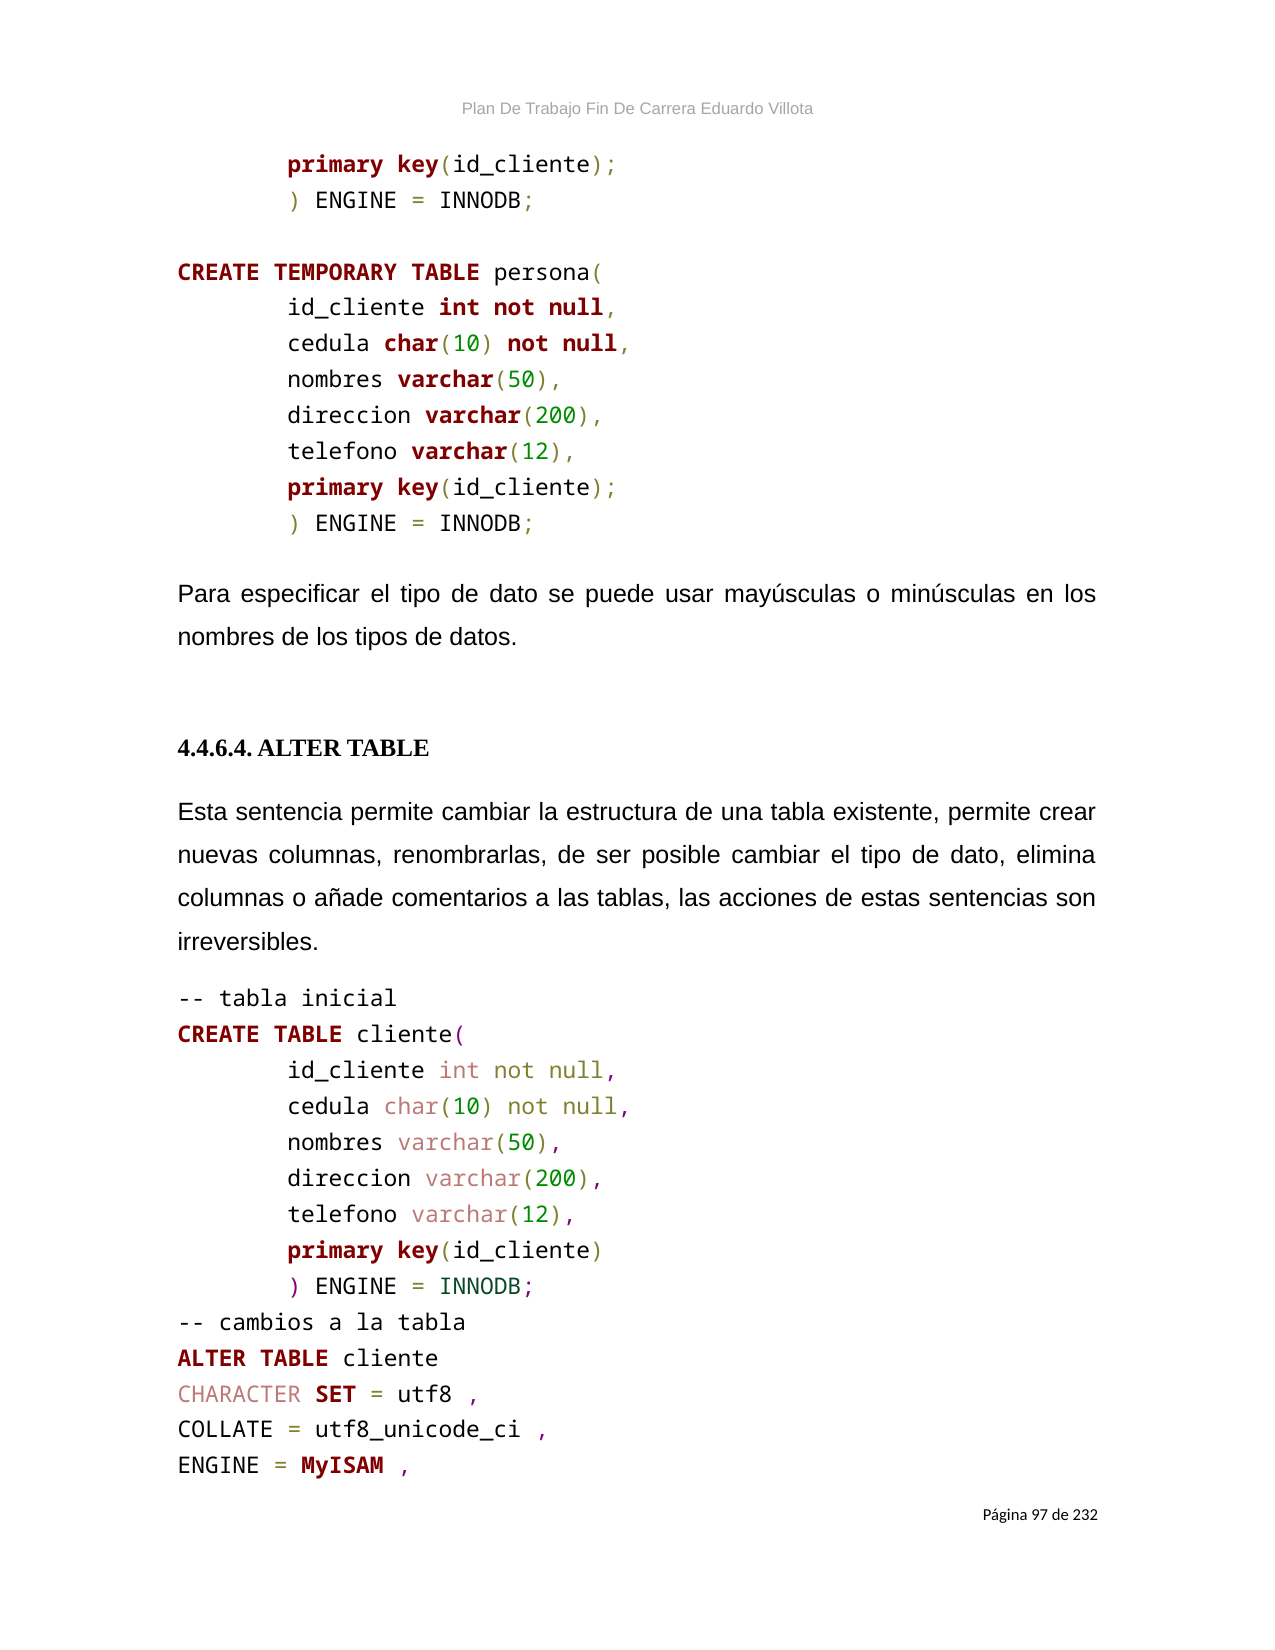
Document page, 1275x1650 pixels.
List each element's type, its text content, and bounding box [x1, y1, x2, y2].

text Esta sentencia permite cambiar la estructura de una tabla existente, permite crear nuevas columnas, renombrarlas, de ser posible cambiar el tipo de dato, elimina columnas o añade comentarios a las tablas, las acciones de estas sentencias son irreversibles. [177, 797, 1098, 955]
text -- tabla inicial [177, 982, 1098, 1013]
text id_cliente int not null, [177, 291, 1098, 323]
text COLLATE = utf8_unicode_ci , [177, 1413, 1098, 1445]
text primary key(id_cliente); [177, 471, 1098, 502]
text cedula char(10) not null, [177, 327, 1098, 358]
text id_cliente int not null, [177, 1054, 1098, 1085]
text ENGINE = MyISAM , [177, 1449, 1098, 1481]
text Para especificar el tipo de dato se puede usar mayúsculas o minúsculas en los nombres de los tipos de datos. [177, 579, 1098, 651]
text ) ENGINE = INNODB; [177, 1270, 1098, 1301]
text cedula char(10) not null, [177, 1090, 1098, 1121]
text -- cambios a la tabla [177, 1306, 1098, 1337]
text CREATE TABLE cliente( [177, 1018, 1098, 1049]
text 4.4.6.4. ALTER TABLE [177, 733, 1098, 762]
text direccion varchar(200), [177, 399, 1098, 430]
text CHARACTER SET = utf8 , [177, 1377, 1098, 1409]
text nombres varchar(50), [177, 363, 1098, 394]
text nombres varchar(50), [177, 1126, 1098, 1157]
text ALTER TABLE cliente [177, 1342, 1098, 1373]
text CREATE TEMPORARY TABLE persona( [177, 255, 1098, 287]
text direccion varchar(200), [177, 1162, 1098, 1193]
text ) ENGINE = INNODB; [177, 507, 1098, 538]
text telefono varchar(12), [177, 435, 1098, 466]
text telefono varchar(12), [177, 1198, 1098, 1229]
text primary key(id_cliente); [177, 148, 1098, 179]
text ) ENGINE = INNODB; [177, 183, 1098, 215]
text primary key(id_cliente) [177, 1234, 1098, 1265]
